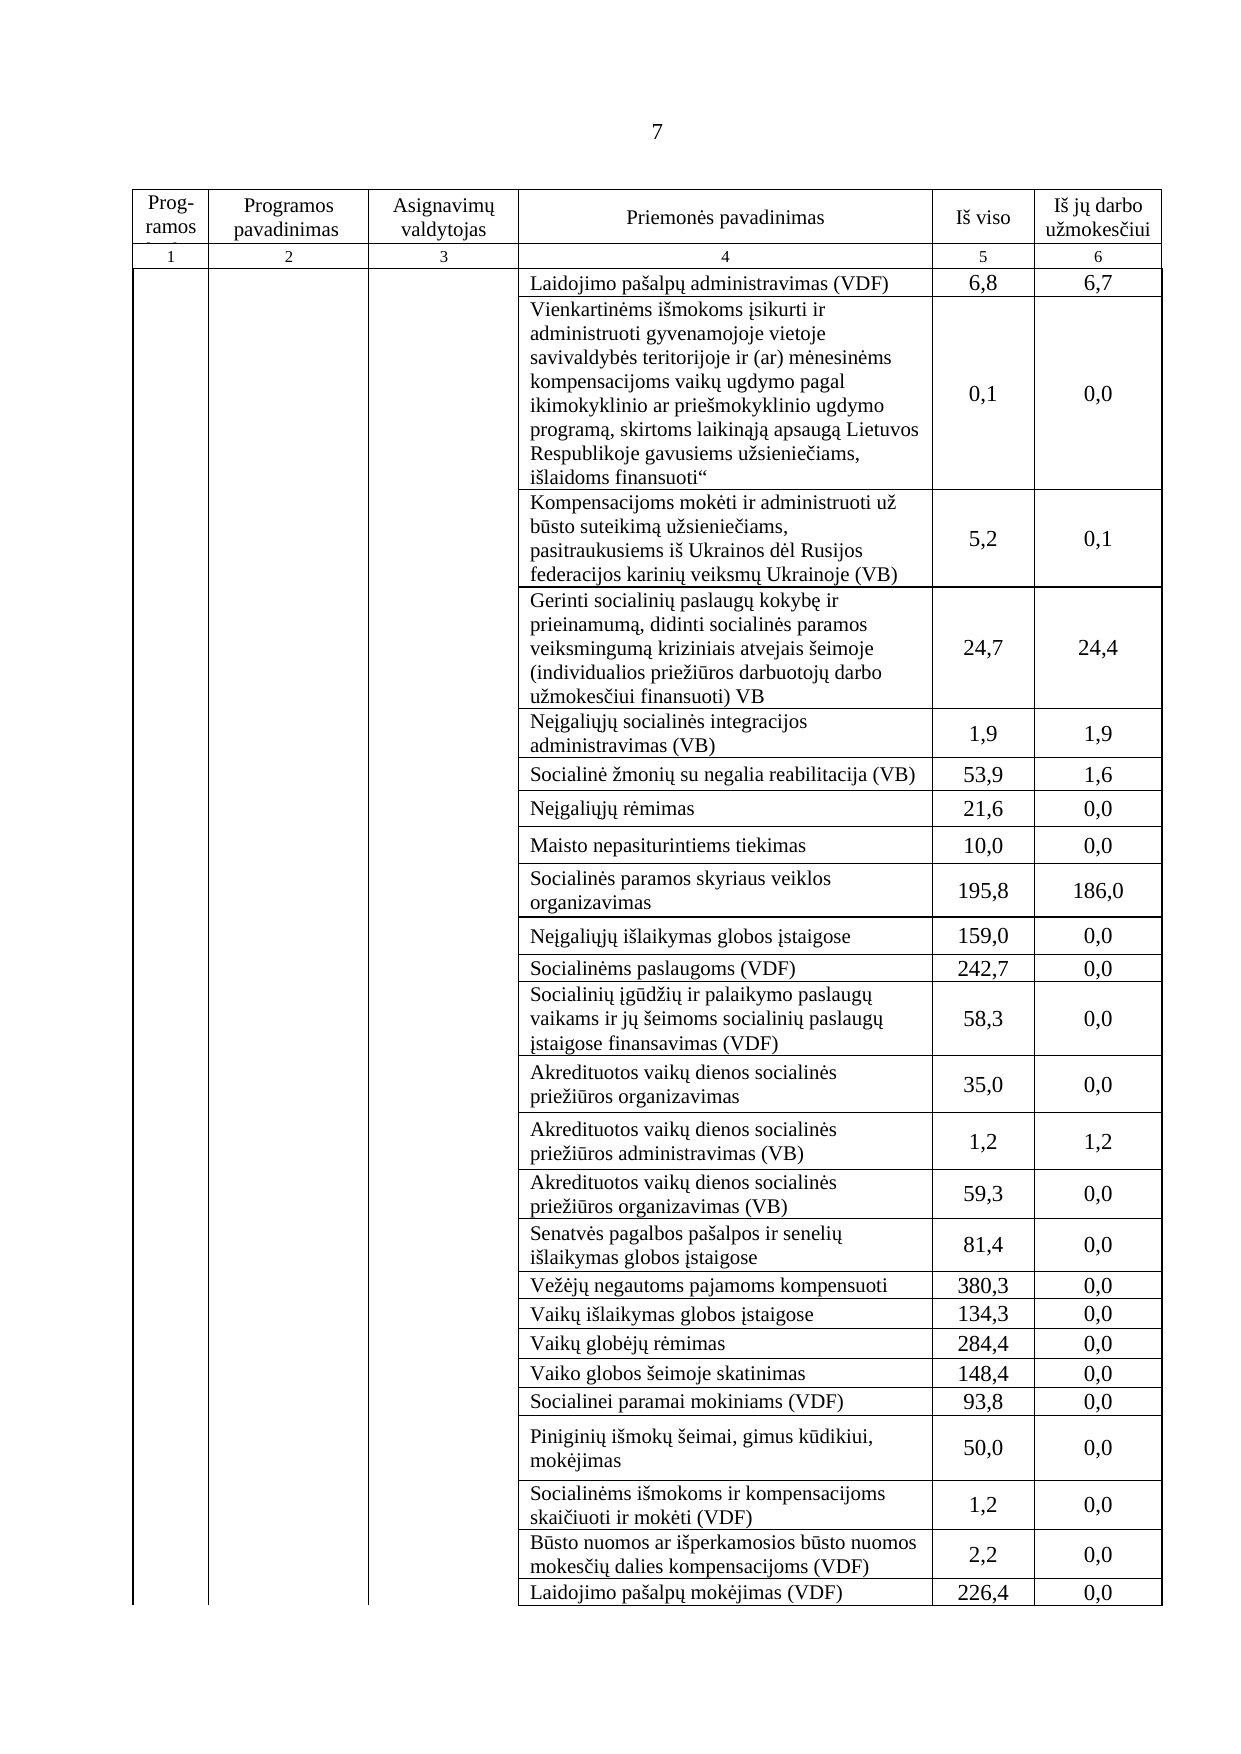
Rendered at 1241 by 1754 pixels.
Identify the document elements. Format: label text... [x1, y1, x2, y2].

table_cell Socialinėms išmokoms ir kompensacijoms skaičiuoti ir mokėti (VDF) [519, 1481, 932, 1529]
table_header Iš jų darbo užmokesčiui [1035, 190, 1161, 243]
table_cell [1163, 489, 1185, 586]
table_cell 186,0 [1035, 864, 1161, 916]
table_cell 35,0 [933, 1056, 1034, 1112]
table_cell 0,0 [1035, 1416, 1161, 1479]
table_cell 1,9 [1035, 709, 1161, 757]
table_cell 0,0 [1035, 918, 1161, 954]
table_cell 59,3 [933, 1170, 1034, 1218]
table_cell Vaikų globėjų rėmimas [519, 1329, 932, 1358]
table_cell 50,0 [933, 1416, 1034, 1479]
table_cell Vaiko globos šeimoje skatinimas [519, 1359, 932, 1387]
table_cell 5 [933, 244, 1034, 268]
table_cell 1,9 [933, 709, 1034, 757]
table_cell [1162, 218, 1185, 243]
table_cell [1163, 1112, 1185, 1168]
table_cell 0,1 [933, 297, 1034, 489]
table_cell Laidojimo pašalpų administravimas (VDF) [519, 269, 932, 296]
table_cell [1163, 1387, 1185, 1415]
table_cell 159,0 [933, 918, 1034, 954]
table_cell [1163, 1298, 1185, 1328]
table_cell 4 [519, 244, 932, 268]
table_cell 10,0 [933, 827, 1034, 863]
table_cell [1163, 1055, 1185, 1112]
table_cell 0,0 [1035, 297, 1161, 489]
table_cell 0,0 [1035, 1359, 1161, 1387]
table_cell [1163, 826, 1185, 863]
table_cell Socialinių įgūdžių ir palaikymo paslaugų vaikams ir jų šeimoms socialinių paslaugų įstaigose finansavimas (VDF) [519, 982, 932, 1054]
table_cell [1163, 1529, 1185, 1578]
table_cell 2,2 [933, 1530, 1034, 1578]
table_cell [1163, 268, 1185, 296]
table_header Asignavimų valdytojas [369, 190, 518, 243]
table_cell 0,0 [1035, 1299, 1161, 1328]
table_cell 0,0 [1035, 1329, 1161, 1358]
table_header [1162, 189, 1185, 218]
table_cell 1,2 [1035, 1113, 1161, 1168]
table_cell 284,4 [933, 1329, 1034, 1358]
table_cell Laidojimo pašalpų mokėjimas (VDF) [519, 1579, 932, 1605]
table_cell [1163, 863, 1185, 916]
table_cell 1,6 [1035, 758, 1161, 790]
table_header Iš viso [933, 190, 1034, 243]
table_cell 6,8 [933, 269, 1034, 296]
table_cell 81,4 [933, 1219, 1034, 1271]
table_cell [1163, 1480, 1185, 1529]
table_cell 6,7 [1035, 269, 1161, 296]
table_cell Vienkartinėms išmokoms įsikurti ir administruoti gyvenamojoje vietoje savivaldybės teritorijoje ir (ar) mėnesinėms kompensacijoms vaikų ugdymo pagal ikimokyklinio ar priešmokyklinio ugdymo programą, skirtoms laikinąją apsaugą Lietuvos Respublikoje gavusiems užsieniečiams, išlaidoms finansuoti“ [519, 297, 932, 489]
table_cell Akredituotos vaikų dienos socialinės priežiūros organizavimas (VB) [519, 1170, 932, 1218]
table_cell 21,6 [933, 791, 1034, 826]
table_cell [1163, 1271, 1185, 1298]
table_cell Kompensacijoms mokėti ir administruoti už būsto suteikimą užsieniečiams, pasitraukusiems iš Ukrainos dėl Rusijos federacijos karinių veiksmų Ukrainoje (VB) [519, 490, 932, 586]
table_cell Neįgaliųjų socialinės integracijos administravimas (VB) [519, 709, 932, 757]
table_cell 0,0 [1035, 1272, 1161, 1298]
table_cell Maisto nepasiturintiems tiekimas [519, 827, 932, 863]
table_cell 5,2 [933, 490, 1034, 586]
table_cell Būsto nuomos ar išperkamosios būsto nuomos mokesčių dalies kompensacijoms (VDF) [519, 1530, 932, 1578]
table_cell Piniginių išmokų šeimai, gimus kūdikiui, mokėjimas [519, 1416, 932, 1479]
table_cell Socialinės paramos skyriaus veiklos organizavimas [519, 864, 932, 916]
table_cell 1,2 [933, 1113, 1034, 1168]
table_cell 0,0 [1035, 955, 1161, 981]
table_cell [369, 269, 518, 1605]
table_cell 0,0 [1035, 1170, 1161, 1218]
table_cell Akredituotos vaikų dienos socialinės priežiūros administravimas (VB) [519, 1113, 932, 1168]
table_cell 0,0 [1035, 982, 1161, 1054]
table_cell 2 [209, 244, 368, 268]
table_cell 226,4 [933, 1579, 1034, 1605]
table_cell 93,8 [933, 1388, 1034, 1415]
table_cell [209, 269, 368, 1605]
table_cell 242,7 [933, 955, 1034, 981]
table_cell 0,1 [1035, 490, 1161, 586]
table_cell [1163, 586, 1185, 708]
table_cell 0,0 [1035, 1530, 1161, 1578]
table_cell [1163, 296, 1185, 489]
table_cell 0,0 [1035, 1579, 1161, 1605]
table_cell 1 [133, 244, 208, 268]
table_cell 195,8 [933, 864, 1034, 916]
table_cell 1,2 [933, 1481, 1034, 1529]
table_cell [1163, 1328, 1185, 1358]
table_cell [1163, 1358, 1185, 1387]
table_cell 0,0 [1035, 827, 1161, 863]
table_cell [1163, 790, 1185, 826]
table_header Programos pavadinimas [209, 190, 368, 243]
table_cell [1163, 916, 1185, 954]
table_cell [1163, 757, 1185, 790]
table_cell Socialinėms paslaugoms (VDF) [519, 955, 932, 981]
table_cell [1163, 1415, 1185, 1479]
table_cell [1163, 981, 1185, 1054]
table_cell [1163, 708, 1185, 757]
table_cell 134,3 [933, 1299, 1034, 1328]
table_cell Vežėjų negautoms pajamoms kompensuoti [519, 1272, 932, 1298]
table_cell Neįgaliųjų išlaikymas globos įstaigose [519, 918, 932, 954]
table_cell 0,0 [1035, 1056, 1161, 1112]
table_cell 3 [369, 244, 518, 268]
table_cell 24,7 [933, 588, 1034, 708]
table_header Priemonės pavadinimas [519, 190, 932, 243]
table_cell 380,3 [933, 1272, 1034, 1298]
table_cell 53,9 [933, 758, 1034, 790]
table_cell 0,0 [1035, 1481, 1161, 1529]
table_header Prog-ramos kodas [133, 190, 208, 243]
table_cell 58,3 [933, 982, 1034, 1054]
table_cell Socialinė žmonių su negalia reabilitacija (VB) [519, 758, 932, 790]
table_cell Socialinei paramai mokiniams (VDF) [519, 1388, 932, 1415]
table_cell 24,4 [1035, 588, 1161, 708]
table_cell [1163, 1578, 1185, 1605]
table_cell Neįgaliųjų rėmimas [519, 791, 932, 826]
table_cell Vaikų išlaikymas globos įstaigose [519, 1299, 932, 1328]
table_cell [1163, 1218, 1185, 1271]
table_cell 0,0 [1035, 791, 1161, 826]
table_cell Senatvės pagalbos pašalpos ir senelių išlaikymas globos įstaigose [519, 1219, 932, 1271]
table_cell Akredituotos vaikų dienos socialinės priežiūros organizavimas [519, 1056, 932, 1112]
table_cell Gerinti socialinių paslaugų kokybę ir prieinamumą, didinti socialinės paramos veiksmingumą kriziniais atvejais šeimoje (individualios priežiūros darbuotojų darbo užmokesčiui finansuoti) VB [519, 588, 932, 708]
table_cell [1163, 1169, 1185, 1218]
table_cell [1162, 243, 1185, 268]
table_cell 0,0 [1035, 1219, 1161, 1271]
table_cell 6 [1035, 244, 1161, 268]
table_cell 148,4 [933, 1359, 1034, 1387]
table_cell [1163, 954, 1185, 981]
table_cell [134, 269, 208, 1605]
table_cell 0,0 [1035, 1388, 1161, 1415]
